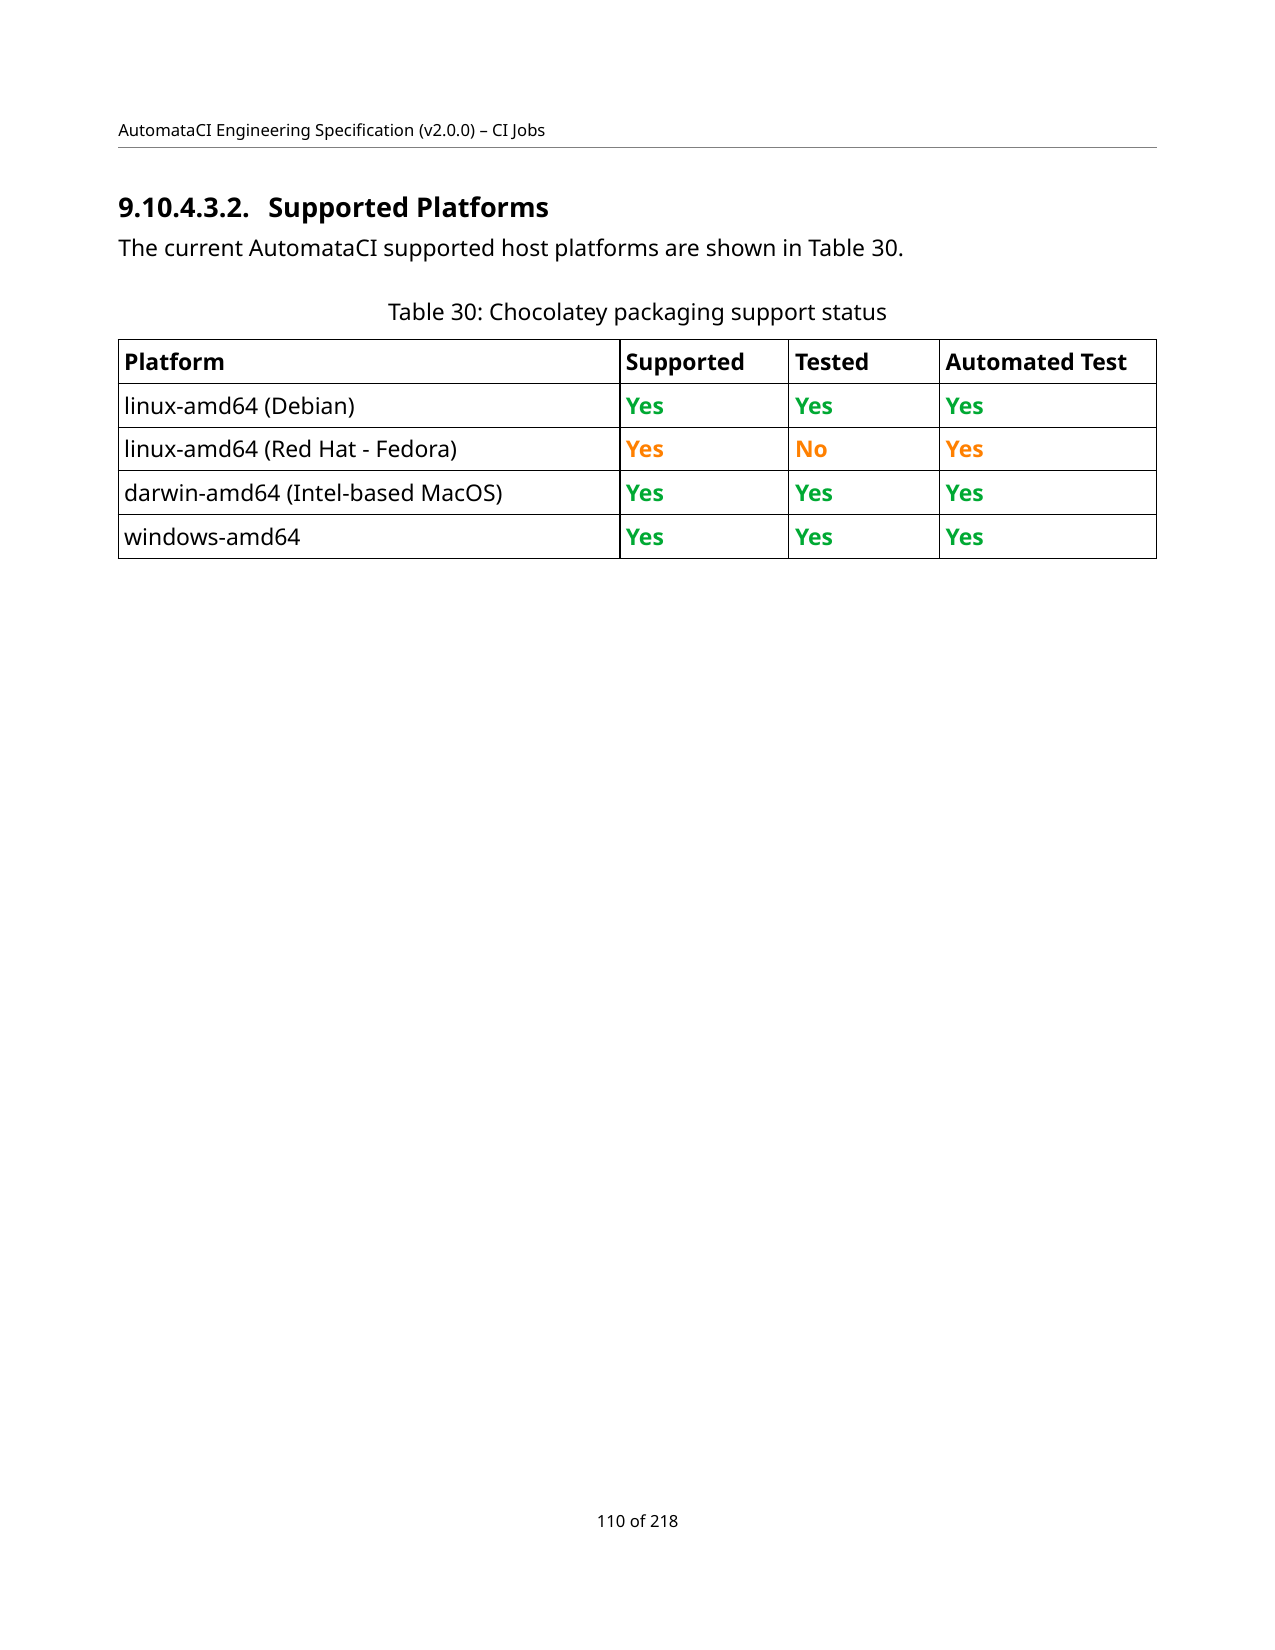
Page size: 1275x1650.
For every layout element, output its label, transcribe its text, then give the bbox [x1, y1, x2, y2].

table_cell Yes [621, 515, 788, 558]
table_cell Yes [940, 428, 1156, 470]
table_cell darwin-amd64 (Intel-based MacOS) [119, 471, 619, 514]
table_cell Yes [789, 384, 939, 427]
table_cell Yes [940, 471, 1156, 514]
table_header Platform [119, 340, 619, 383]
table_cell Yes [940, 384, 1156, 427]
table_cell Yes [789, 515, 939, 558]
table_header Automated Test [940, 340, 1156, 383]
table_cell Yes [621, 428, 788, 470]
table_header Supported [621, 340, 788, 383]
table_cell linux-amd64 (Red Hat - Fedora) [119, 428, 619, 470]
table_cell No [789, 428, 939, 470]
table_header Tested [789, 340, 939, 383]
text Table 30: Chocolatey packaging support status [118, 295, 1157, 327]
table_cell Yes [789, 471, 939, 514]
table_cell Yes [940, 515, 1156, 558]
text The current AutomataCI supported host platforms are shown in Table 30. [118, 232, 1157, 263]
subtitle Supported Platforms [118, 189, 1157, 226]
table_cell Yes [621, 471, 788, 514]
table_cell linux-amd64 (Debian) [119, 384, 619, 427]
table_cell windows-amd64 [119, 515, 619, 558]
table_cell Yes [621, 384, 788, 427]
